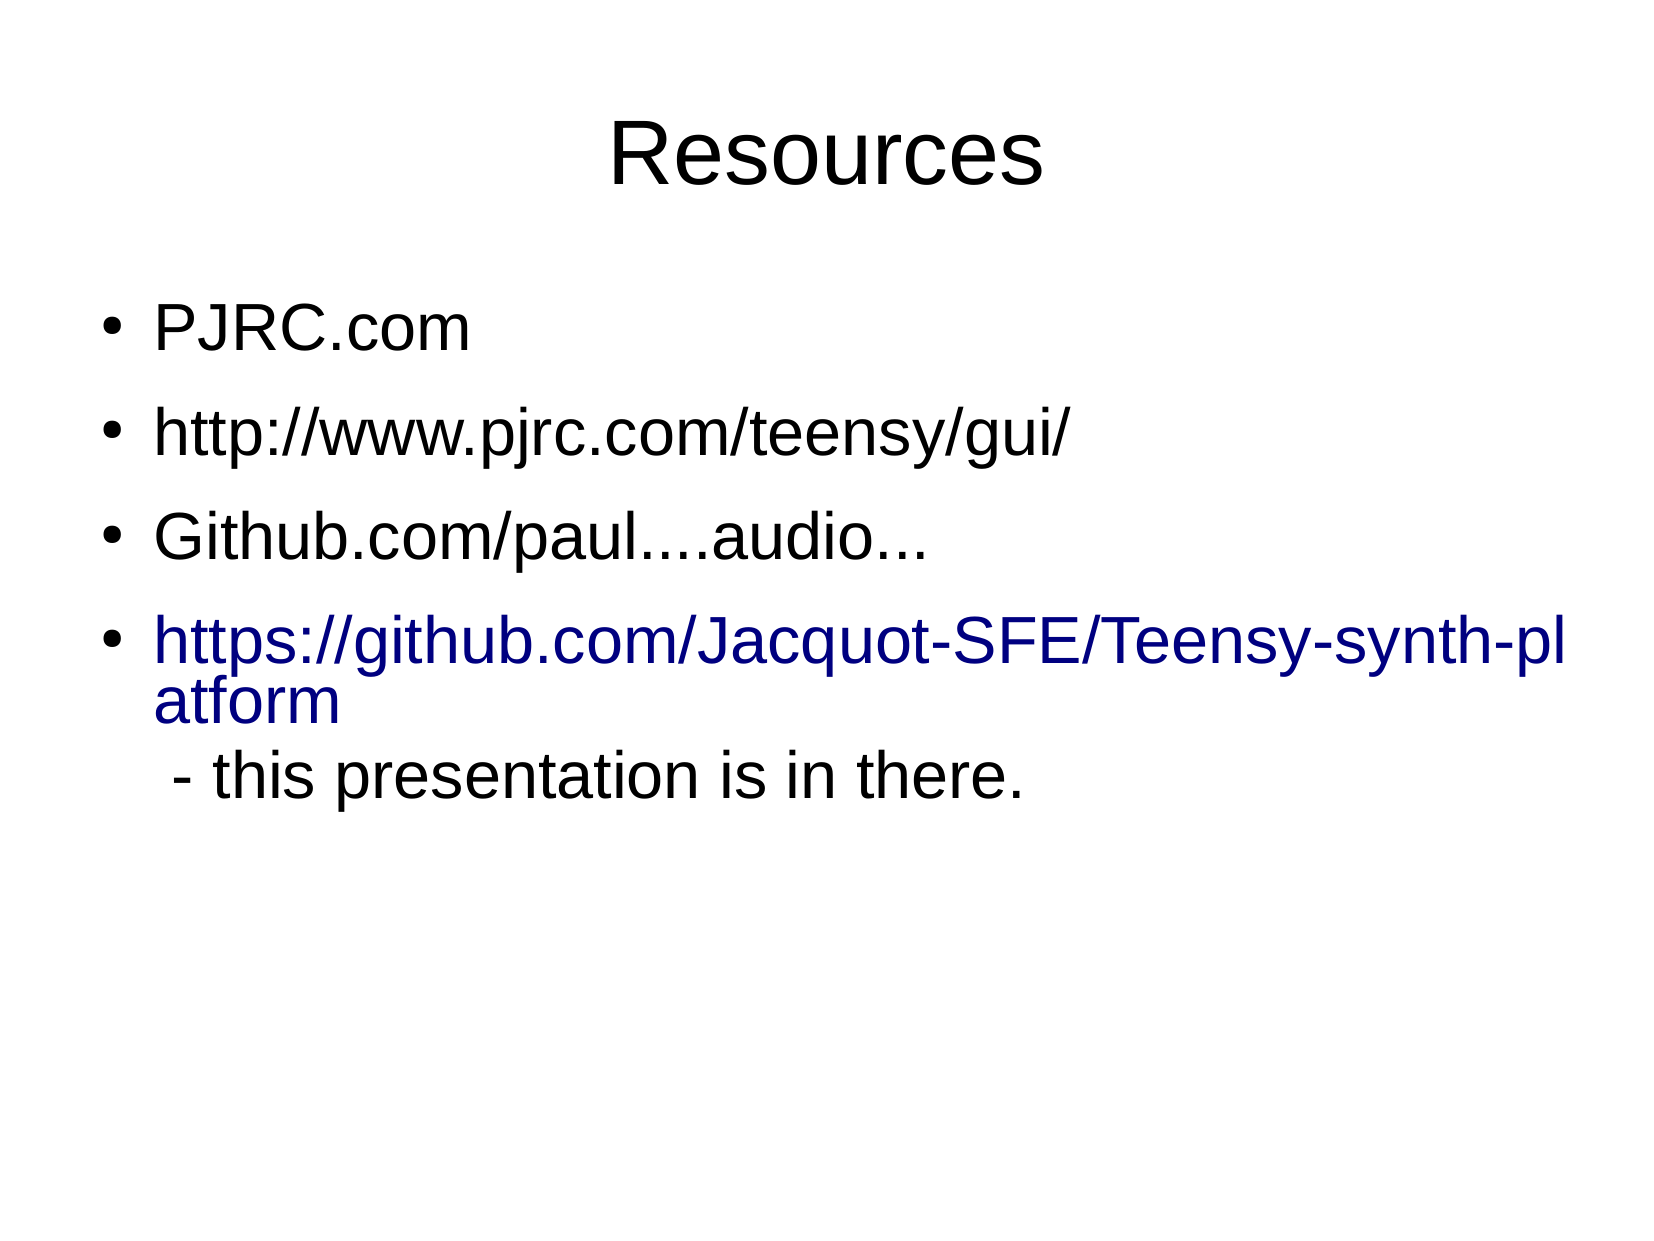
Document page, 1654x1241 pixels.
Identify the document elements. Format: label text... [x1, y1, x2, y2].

list PJRC.com http://www.pjrc.com/teensy/gui/ Github.com/paul....audio... https://github.com/Jacquot-SFE/Teensy-synth-platform - this presentation is in there. [82, 290, 1571, 1010]
title Resources [82, 49, 1571, 257]
